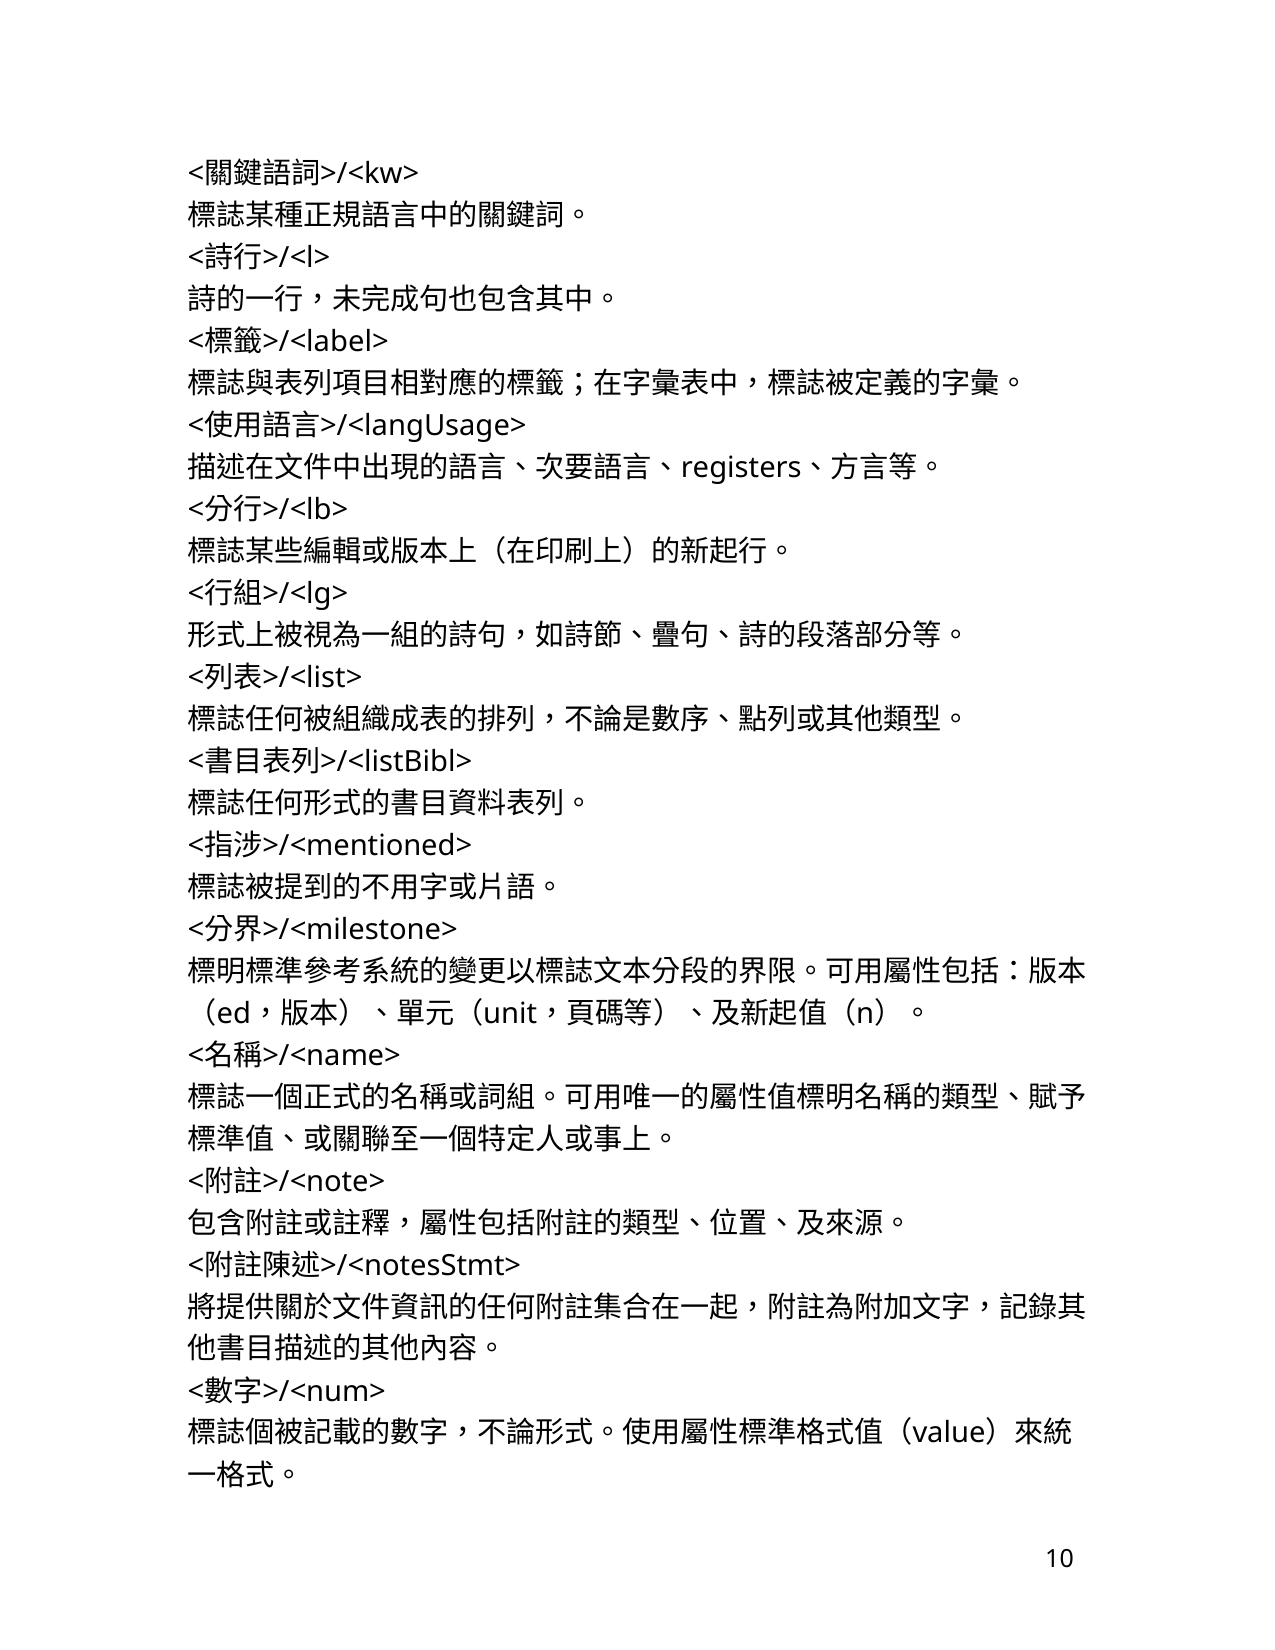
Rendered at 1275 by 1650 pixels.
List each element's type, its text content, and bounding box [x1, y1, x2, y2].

text 標誌一個正式的名稱或詞組。可用唯一的屬性值標明名稱的類型、賦予標準值、或關聯至一個特定人或事上。 [187, 1073, 1087, 1157]
text <附註陳述>/<notesStmt> [187, 1241, 1087, 1283]
text <名稱>/<name> [187, 1032, 1087, 1073]
text <指涉>/<mentioned> [187, 822, 1087, 864]
text 標誌被提到的不用字或片語。 [187, 864, 1087, 906]
text 標明標準參考系統的變更以標誌文本分段的界限。可用屬性包括：版本（ed，版本）、單元（unit，頁碼等）、及新起值（n）。 [187, 948, 1087, 1032]
text <關鍵語詞>/<kw> [187, 150, 1087, 192]
text 標誌個被記載的數字，不論形式。使用屬性標準格式值（value）來統一格式。 [187, 1409, 1087, 1493]
text 標誌任何形式的書目資料表列。 [187, 780, 1087, 822]
text <使用語言>/<langUsage> [187, 402, 1087, 444]
text <數字>/<num> [187, 1367, 1087, 1409]
text 標誌某些編輯或版本上（在印刷上）的新起行。 [187, 528, 1087, 570]
text 標誌與表列項目相對應的標籤；在字彙表中，標誌被定義的字彙。 [187, 360, 1087, 402]
text <分行>/<lb> [187, 486, 1087, 528]
text 形式上被視為一組的詩句，如詩節、疊句、詩的段落部分等。 [187, 612, 1087, 654]
text <行組>/<lg> [187, 570, 1087, 612]
text 包含附註或註釋，屬性包括附註的類型、位置、及來源。 [187, 1199, 1087, 1241]
text 將提供關於文件資訊的任何附註集合在一起，附註為附加文字，記錄其他書目描述的其他內容。 [187, 1283, 1087, 1367]
text 標誌任何被組織成表的排列，不論是數序、點列或其他類型。 [187, 696, 1087, 738]
text 描述在文件中出現的語言、次要語言、registers、方言等。 [187, 444, 1087, 486]
text <標籤>/<label> [187, 318, 1087, 360]
text <詩行>/<l> [187, 234, 1087, 276]
text <書目表列>/<listBibl> [187, 738, 1087, 780]
text 標誌某種正規語言中的關鍵詞。 [187, 192, 1087, 234]
text <附註>/<note> [187, 1157, 1087, 1199]
text <列表>/<list> [187, 654, 1087, 696]
text 詩的一行，未完成句也包含其中。 [187, 276, 1087, 318]
text <分界>/<milestone> [187, 906, 1087, 948]
